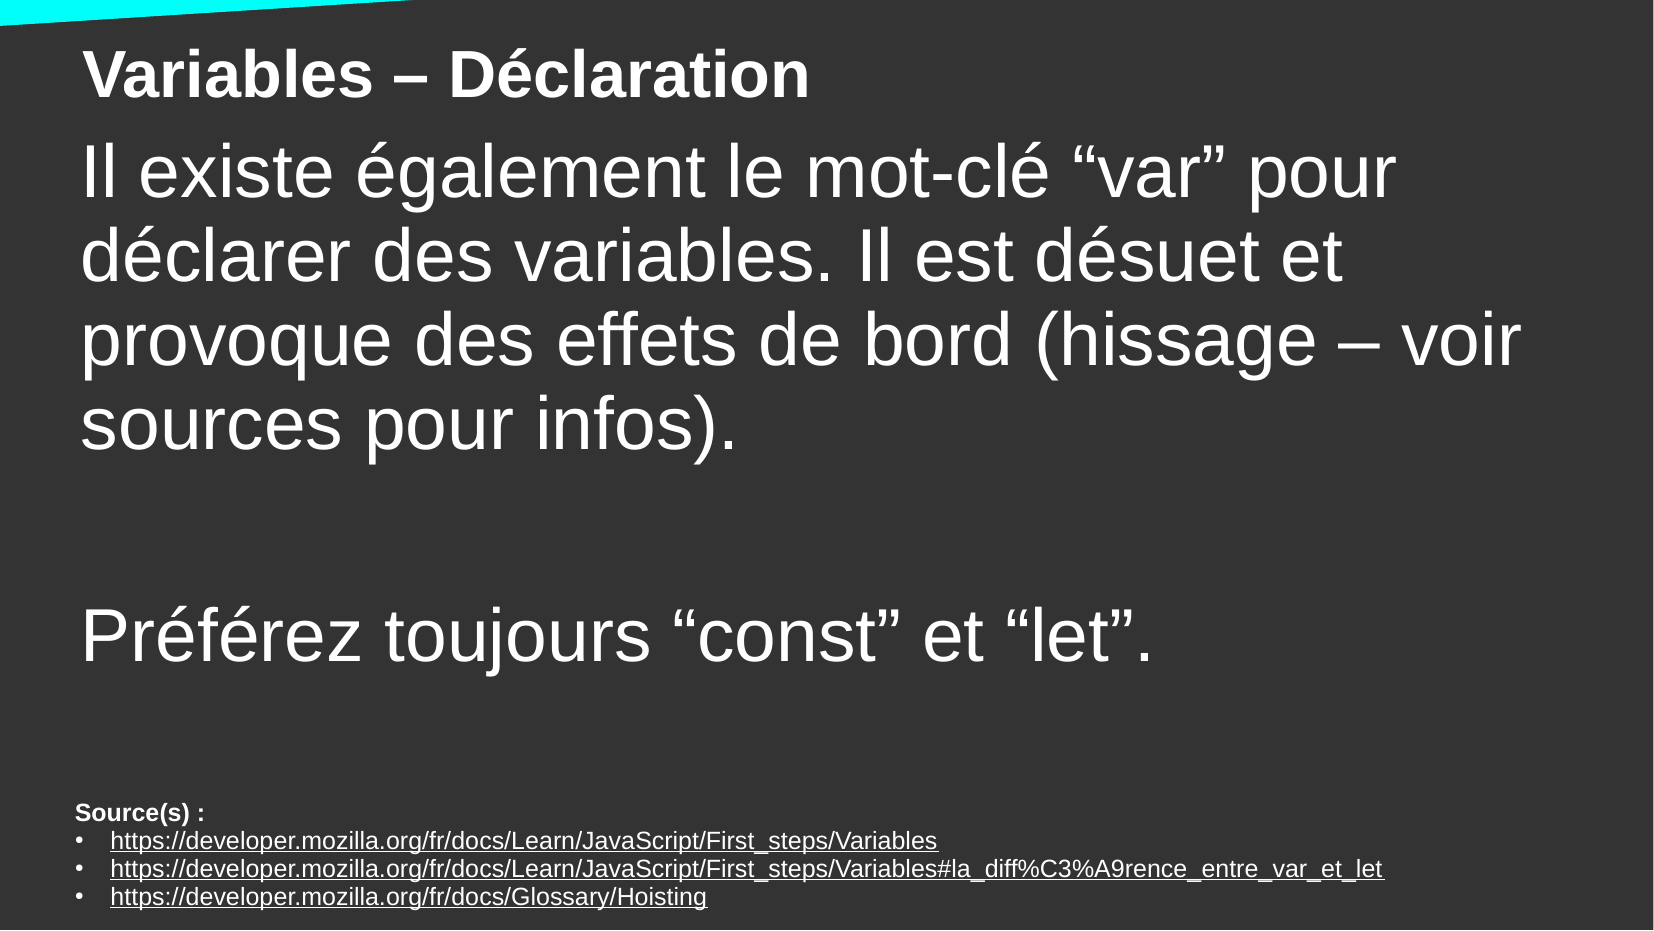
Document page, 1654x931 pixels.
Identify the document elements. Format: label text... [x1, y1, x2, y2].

text_box Source(s) : https://developer.mozilla.org/fr/docs/Learn/JavaScript/First_steps/Variables https://developer.mozilla.org/fr/docs/Learn/JavaScript/First_steps/Variables#la_diff%C3%A9rence_entre_var_et_let https://developer.mozilla.org/fr/docs/Glossary/Hoisting [60, 791, 1583, 919]
list Il existe également le mot-clé “var” pour déclarer des variables. Il est désuet et provoque des effets de bord (hissage – voir sources pour infos). Préférez toujours “const” et “let”. [80, 129, 1620, 756]
text_box [0, 0, 413, 26]
title Variables – Déclaration [82, 37, 1571, 114]
